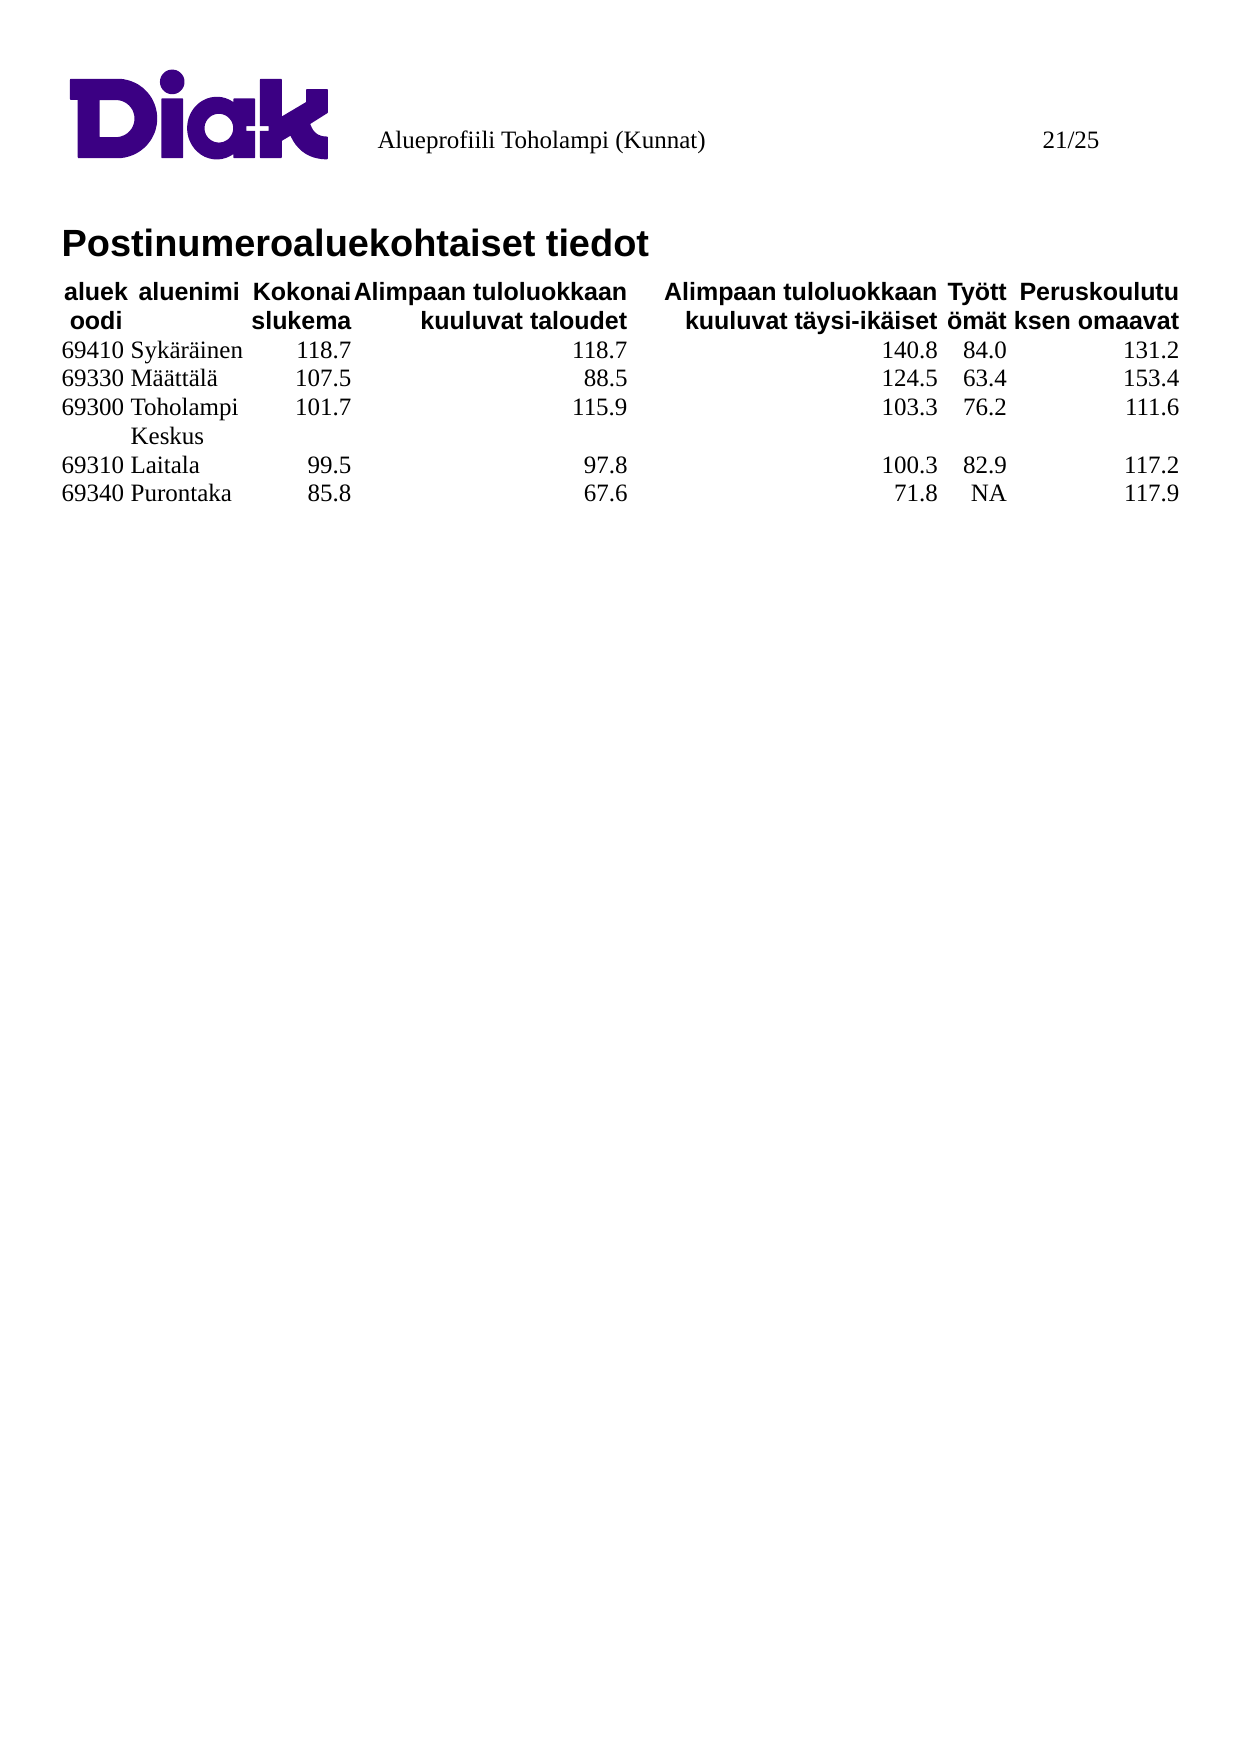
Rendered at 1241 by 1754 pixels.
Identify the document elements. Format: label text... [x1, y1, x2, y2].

table_cell 107.5 [248, 364, 351, 392]
table_cell 118.7 [351, 335, 627, 363]
table_cell 88.5 [351, 364, 627, 392]
table_cell 103.3 [627, 392, 938, 450]
table_cell Sykäräinen [130, 335, 248, 363]
table_cell 76.2 [938, 392, 1007, 450]
table_cell 140.8 [627, 335, 938, 363]
table_cell Laitala [130, 450, 248, 478]
table_cell 85.8 [248, 479, 351, 507]
table_header Alimpaan tuloluokkaan kuuluvat täysi-ikäiset [627, 277, 938, 335]
table_header Peruskoulutuksen omaavat [1007, 277, 1179, 335]
table_cell 117.2 [1007, 450, 1179, 478]
table_cell Toholampi Keskus [130, 392, 248, 450]
table_header aluenimi [130, 277, 248, 335]
table_cell 97.8 [351, 450, 627, 478]
table_cell 69300 [61, 392, 130, 450]
table_cell NA [938, 479, 1007, 507]
table_header Kokonaislukema [248, 277, 351, 335]
table_cell 117.9 [1007, 479, 1179, 507]
table_cell 101.7 [248, 392, 351, 450]
table_cell 67.6 [351, 479, 627, 507]
subtitle Postinumeroaluekohtaiset tiedot [61, 221, 1179, 265]
table_cell Määttälä [130, 364, 248, 392]
table_cell 115.9 [351, 392, 627, 450]
table_cell 69330 [61, 364, 130, 392]
table_cell 111.6 [1007, 392, 1179, 450]
table_cell 100.3 [627, 450, 938, 478]
table_cell 71.8 [627, 479, 938, 507]
table_cell 99.5 [248, 450, 351, 478]
table_cell 84.0 [938, 335, 1007, 363]
table_cell 69340 [61, 479, 130, 507]
table_cell 69310 [61, 450, 130, 478]
table_cell Purontaka [130, 479, 248, 507]
table_header Työttömät [938, 277, 1007, 335]
table_cell 82.9 [938, 450, 1007, 478]
table_cell 118.7 [248, 335, 351, 363]
table_header aluekoodi [61, 277, 130, 335]
table_cell 69410 [61, 335, 130, 363]
table_cell 131.2 [1007, 335, 1179, 363]
table_cell 153.4 [1007, 364, 1179, 392]
table_cell 63.4 [938, 364, 1007, 392]
table_header Alimpaan tuloluokkaan kuuluvat taloudet [351, 277, 627, 335]
table_cell 124.5 [627, 364, 938, 392]
